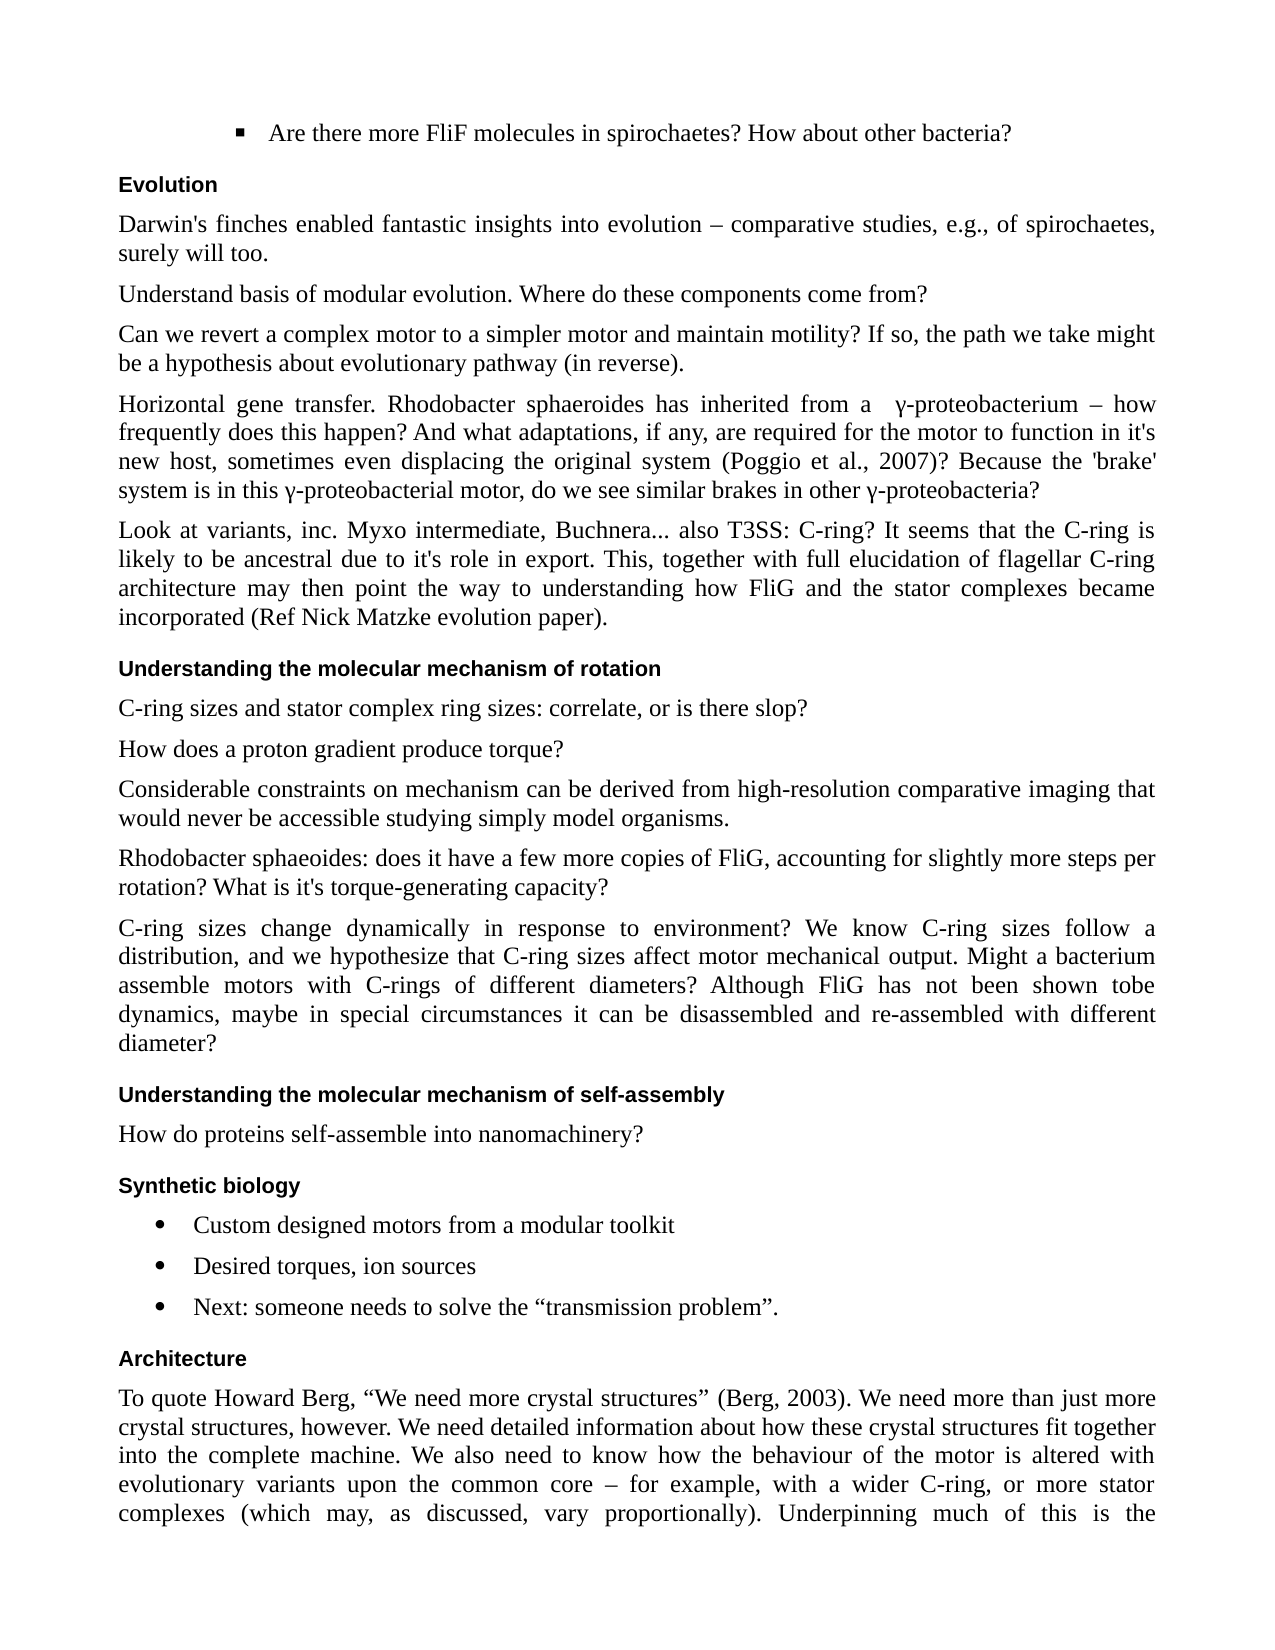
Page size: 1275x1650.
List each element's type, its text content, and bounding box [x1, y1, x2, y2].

text Rhodobacter sphaeoides: does it have a few more copies of FliG, accounting for slightly more steps per rotation? What is it's torque-generating capacity? [118, 843, 1157, 901]
text C-ring sizes change dynamically in response to environment? We know C-ring sizes follow a distribution, and we hypothesize that C-ring sizes affect motor mechanical output. Might a bacterium assemble motors with C-rings of different diameters? Although FliG has not been shown tobe dynamics, maybe in special circumstances it can be disassembled and re-assembled with different diameter? [118, 913, 1157, 1056]
text Considerable constraints on mechanism can be derived from high-resolution comparative imaging that would never be accessible studying simply model organisms. [118, 774, 1157, 832]
text How do proteins self-assemble into nanomachinery? [118, 1119, 1157, 1148]
text Look at variants, inc. Myxo intermediate, Buchnera... also T3SS: C-ring? It seems that the C-ring is likely to be ancestral due to it's role in export. This, together with full elucidation of flagellar C-ring architecture may then point the way to understanding how FliG and the stator complexes became incorporated (Ref Nick Matzke evolution paper). [118, 515, 1157, 630]
list Desired torques, ion sources [156, 1251, 1157, 1280]
subtitle Architecture [118, 1345, 1157, 1371]
subtitle Understanding the molecular mechanism of self-assembly [118, 1081, 1157, 1107]
text C-ring sizes and stator complex ring sizes: correlate, or is there slop? [118, 693, 1157, 722]
subtitle Understanding the molecular mechanism of rotation [118, 655, 1157, 681]
subtitle Synthetic biology [118, 1173, 1157, 1198]
text Understand basis of modular evolution. Where do these components come from? [118, 279, 1157, 308]
text Can we revert a complex motor to a simpler motor and maintain motility? If so, the path we take might be a hypothesis about evolutionary pathway (in reverse). [118, 319, 1157, 377]
text To quote Howard Berg, “We need more crystal structures” (Berg, 2003). We need more than just more crystal structures, however. We need detailed information about how these crystal structures fit together into the complete machine. We also need to know how the behaviour of the motor is altered with evolutionary variants upon the common core – for example, with a wider C-ring, or more stator complexes (which may, as discussed, vary proportionally). Underpinning much of this is the [118, 1383, 1157, 1527]
list Custom designed motors from a modular toolkit [156, 1211, 1157, 1239]
text How does a proton gradient produce torque? [118, 734, 1157, 762]
text Horizontal gene transfer. Rhodobacter sphaeroides has inherited from a γ-proteobacterium – how frequently does this happen? And what adaptations, if any, are required for the motor to function in it's new host, sometimes even displacing the original system (Poggio et al., 2007)? Because the 'brake' system is in this γ-proteobacterial motor, do we see similar brakes in other γ-proteobacteria? [118, 389, 1157, 504]
list Are there more FliF molecules in spirochaetes? How about other bacteria? [231, 118, 1157, 147]
subtitle Evolution [118, 172, 1157, 197]
text Darwin's finches enabled fantastic insights into evolution – comparative studies, e.g., of spirochaetes, surely will too. [118, 209, 1157, 267]
list Next: someone needs to solve the “transmission problem”. [156, 1292, 1157, 1320]
